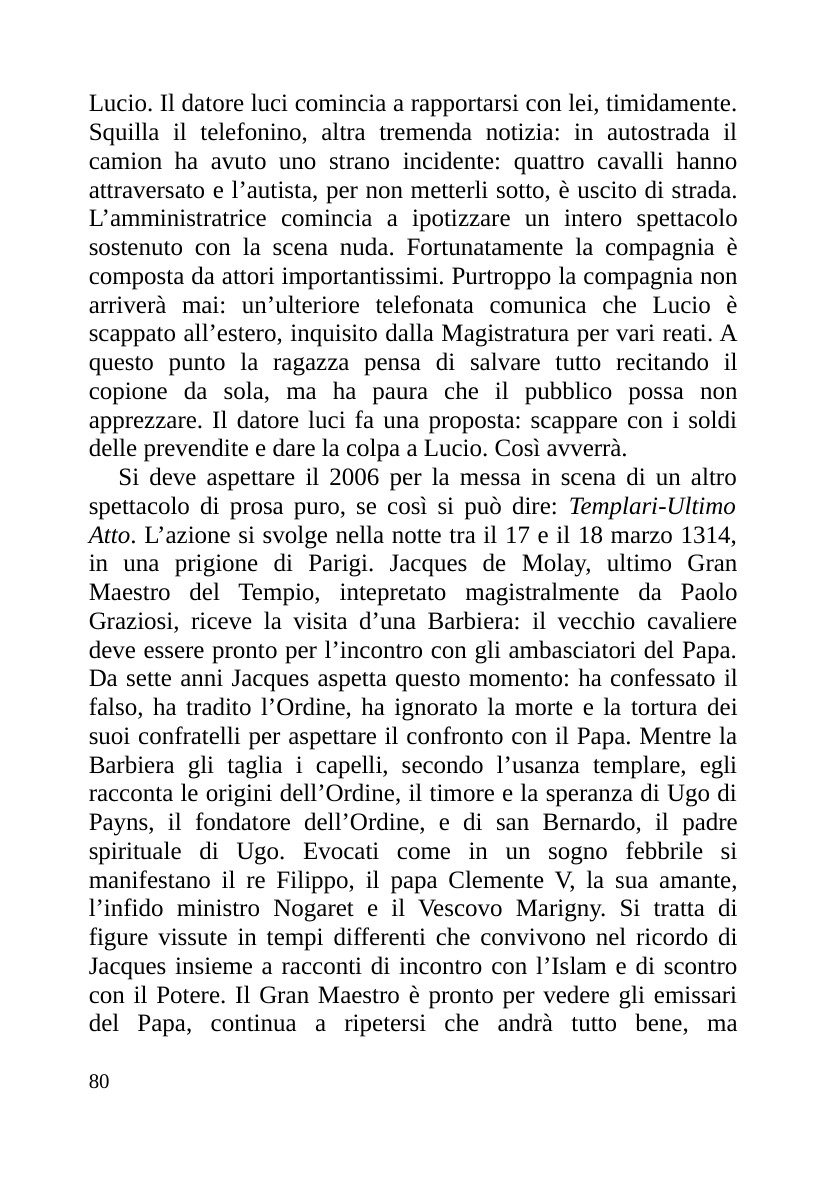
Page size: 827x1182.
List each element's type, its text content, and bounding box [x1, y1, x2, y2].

text Lucio. Il datore luci comincia a rapportarsi con lei, timidamente. Squilla il telefonino, altra tremenda notizia: in autostrada il camion ha avuto uno strano incidente: quattro cavalli hanno attraversato e l’autista, per non metterli sotto, è uscito di strada. L’amministratrice comincia a ipotizzare un intero spettacolo sostenuto con la scena nuda. Fortunatamente la compagnia è composta da attori importantissimi. Purtroppo la compagnia non arriverà mai: un’ulteriore telefonata comunica che Lucio è scappato all’estero, inquisito dalla Magistratura per vari reati. A questo punto la ragazza pensa di salvare tutto recitando il copione da sola, ma ha paura che il pubblico possa non apprezzare. Il datore luci fa una proposta: scappare con i soldi delle prevendite e dare la colpa a Lucio. Così avverrà. [88, 88, 738, 462]
text Si deve aspettare il 2006 per la messa in scena di un altro spettacolo di prosa puro, se così si può dire: Templari-Ultimo Atto. L’azione si svolge nella notte tra il 17 e il 18 marzo 1314, in una prigione di Parigi. Jacques de Molay, ultimo Gran Maestro del Tempio, intepretato magistralmente da Paolo Graziosi, riceve la visita d’una Barbiera: il vecchio cavaliere deve essere pronto per l’incontro con gli ambasciatori del Papa. Da sette anni Jacques aspetta questo momento: ha confessato il falso, ha tradito l’Ordine, ha ignorato la morte e la tortura dei suoi confratelli per aspettare il confronto con il Papa. Mentre la Barbiera gli taglia i capelli, secondo l’usanza templare, egli racconta le origini dell’Ordine, il timore e la speranza di Ugo di Payns, il fondatore dell’Ordine, e di san Bernardo, il padre spirituale di Ugo. Evocati come in un sogno febbrile si manifestano il re Filippo, il papa Clemente V, la sua amante, l’infido ministro Nogaret e il Vescovo Marigny. Si tratta di figure vissute in tempi differenti che convivono nel ricordo di Jacques insieme a racconti di incontro con l’Islam e di scontro con il Potere. Il Gran Maestro è pronto per vedere gli emissari del Papa, continua a ripetersi che andrà tutto bene, ma [88, 462, 738, 1037]
